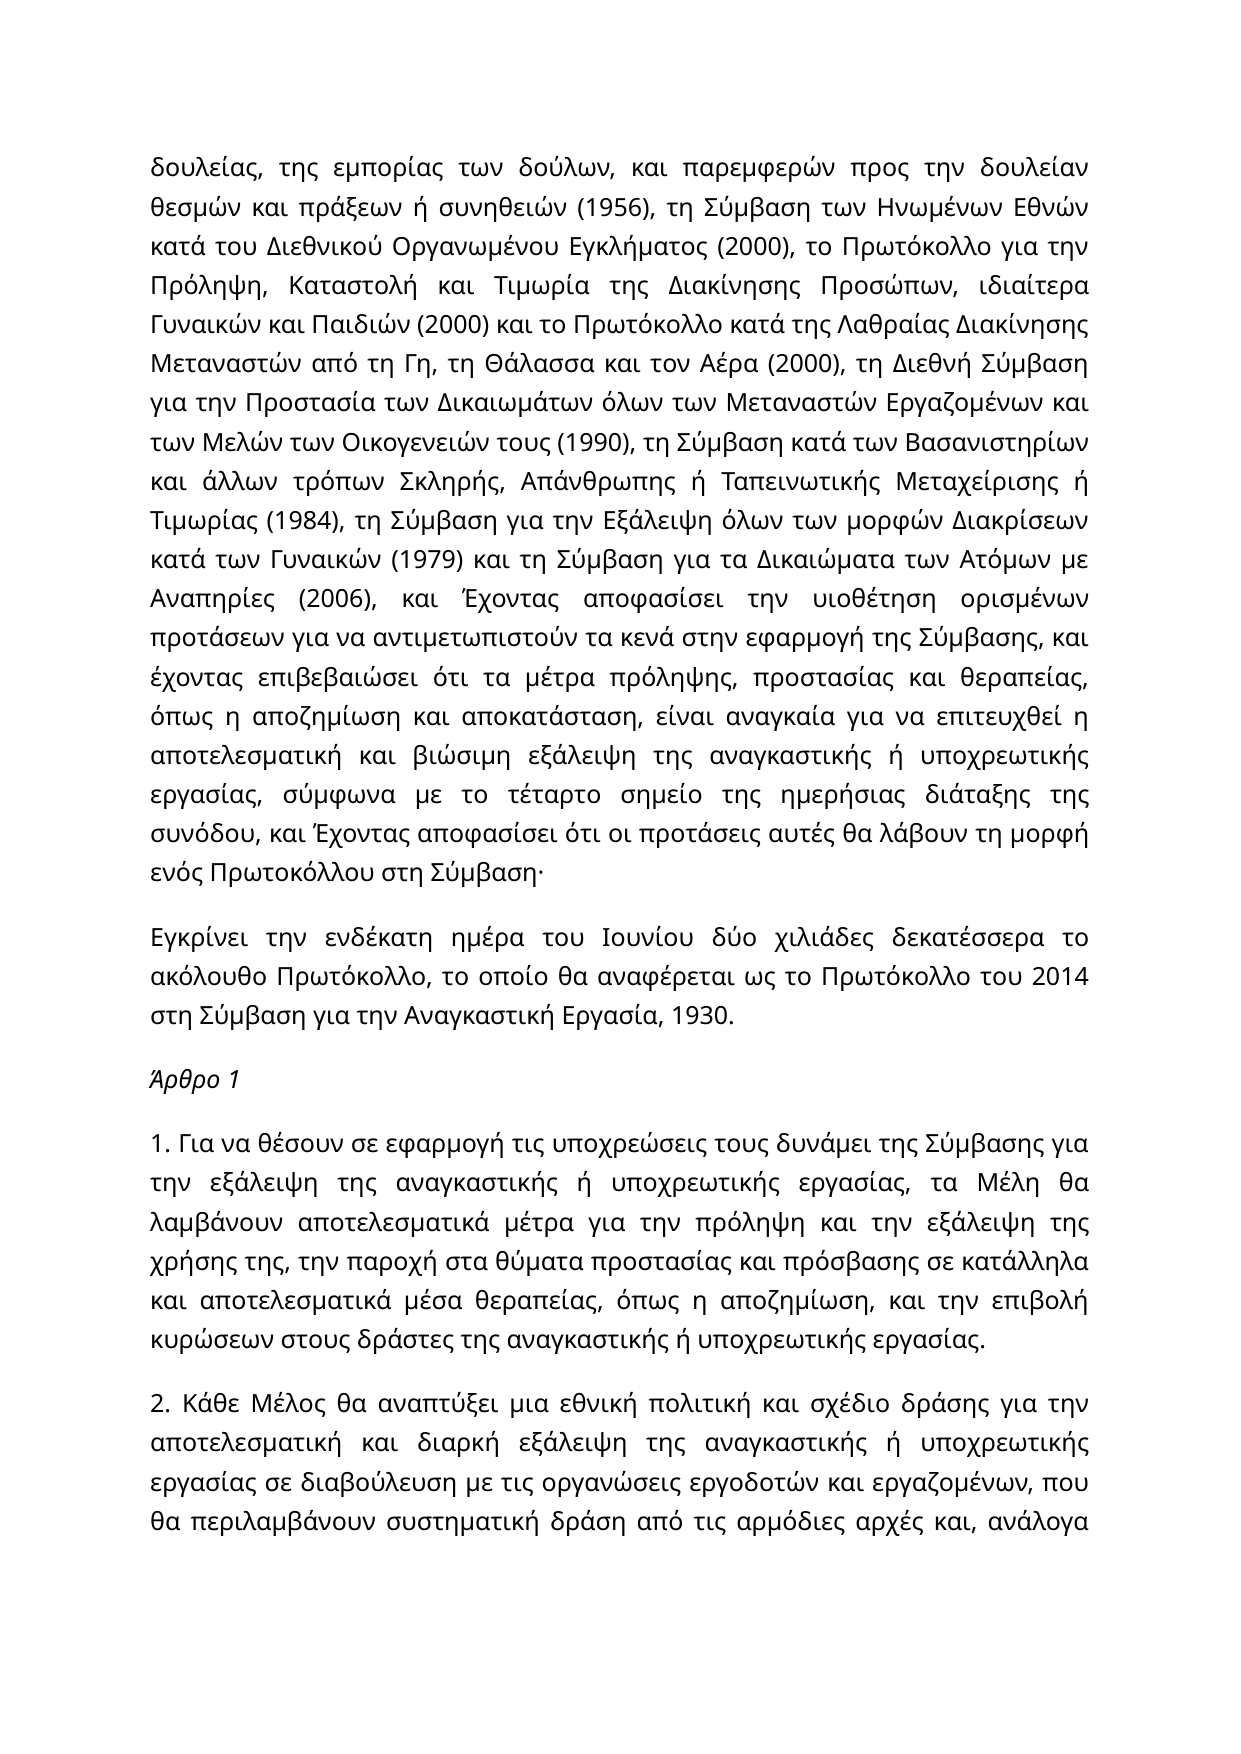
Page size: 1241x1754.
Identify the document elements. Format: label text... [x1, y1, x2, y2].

text δουλείας, της εμπορίας των δούλων, και παρεμφερών προς την δουλείαν θεσμών και πράξεων ή συνηθειών (1956), τη Σύμβαση των Ηνωμένων Εθνών κατά του Διεθνικού Οργανωμένου Εγκλήματος (2000), το Πρωτόκολλο για την Πρόληψη, Καταστολή και Τιμωρία της Διακίνησης Προσώπων, ιδιαίτερα Γυναικών και Παιδιών (2000) και το Πρωτόκολλο κατά της Λαθραίας Διακίνησης Μεταναστών από τη Γη, τη Θάλασσα και τον Αέρα (2000), τη Διεθνή Σύμβαση για την Προστασία των Δικαιωμάτων όλων των Μεταναστών Εργαζομένων και των Μελών των Οικογενειών τους (1990), τη Σύμβαση κατά των Βασανιστηρίων και άλλων τρόπων Σκληρής, Απάνθρωπης ή Ταπεινωτικής Μεταχείρισης ή Τιμωρίας (1984), τη Σύμβαση για την Εξάλειψη όλων των μορφών Διακρίσεων κατά των Γυναικών (1979) και τη Σύμβαση για τα Δικαιώματα των Ατόμων με Αναπηρίες (2006), και Έχοντας αποφασίσει την υιοθέτηση ορισμένων προτάσεων για να αντιμετωπιστούν τα κενά στην εφαρμογή της Σύμβασης, και έχοντας επιβεβαιώσει ότι τα μέτρα πρόληψης, προστασίας και θεραπείας, όπως η αποζημίωση και αποκατάσταση, είναι αναγκαία για να επιτευχθεί η αποτελεσματική και βιώσιμη εξάλειψη της αναγκαστικής ή υποχρεωτικής εργασίας, σύμφωνα με το τέταρτο σημείο της ημερήσιας διάταξης της συνόδου, και Έχοντας αποφασίσει ότι οι προτάσεις αυτές θα λάβουν τη μορφή ενός Πρωτοκόλλου στη Σύμβαση· [150, 150, 1090, 889]
text 1. Για να θέσουν σε εφαρμογή τις υποχρεώσεις τους δυνάμει της Σύμβασης για την εξάλειψη της αναγκαστικής ή υποχρεωτικής εργασίας, τα Μέλη θα λαμβάνουν αποτελεσματικά μέτρα για την πρόληψη και την εξάλειψη της χρήσης της, την παροχή στα θύματα προστασίας και πρόσβασης σε κατάλληλα και αποτελεσματικά μέσα θεραπείας, όπως η αποζημίωση, και την επιβολή κυρώσεων στους δράστες της αναγκαστικής ή υποχρεωτικής εργασίας. [150, 1126, 1090, 1356]
text 2. Κάθε Μέλος θα αναπτύξει μια εθνική πολιτική και σχέδιο δράσης για την αποτελεσματική και διαρκή εξάλειψη της αναγκαστικής ή υποχρεωτικής εργασίας σε διαβούλευση με τις οργανώσεις εργοδοτών και εργαζομένων, που θα περιλαμβάνουν συστηματική δράση από τις αρμόδιες αρχές και, ανάλογα [150, 1386, 1090, 1537]
text Εγκρίνει την ενδέκατη ημέρα του Ιουνίου δύο χιλιάδες δεκατέσσερα το ακόλουθο Πρωτόκολλο, το οποίο θα αναφέρεται ως το Πρωτόκολλο του 2014 στη Σύμβαση για την Αναγκαστική Εργασία, 1930. [150, 919, 1090, 1032]
text Άρθρο 1 [150, 1062, 1090, 1096]
